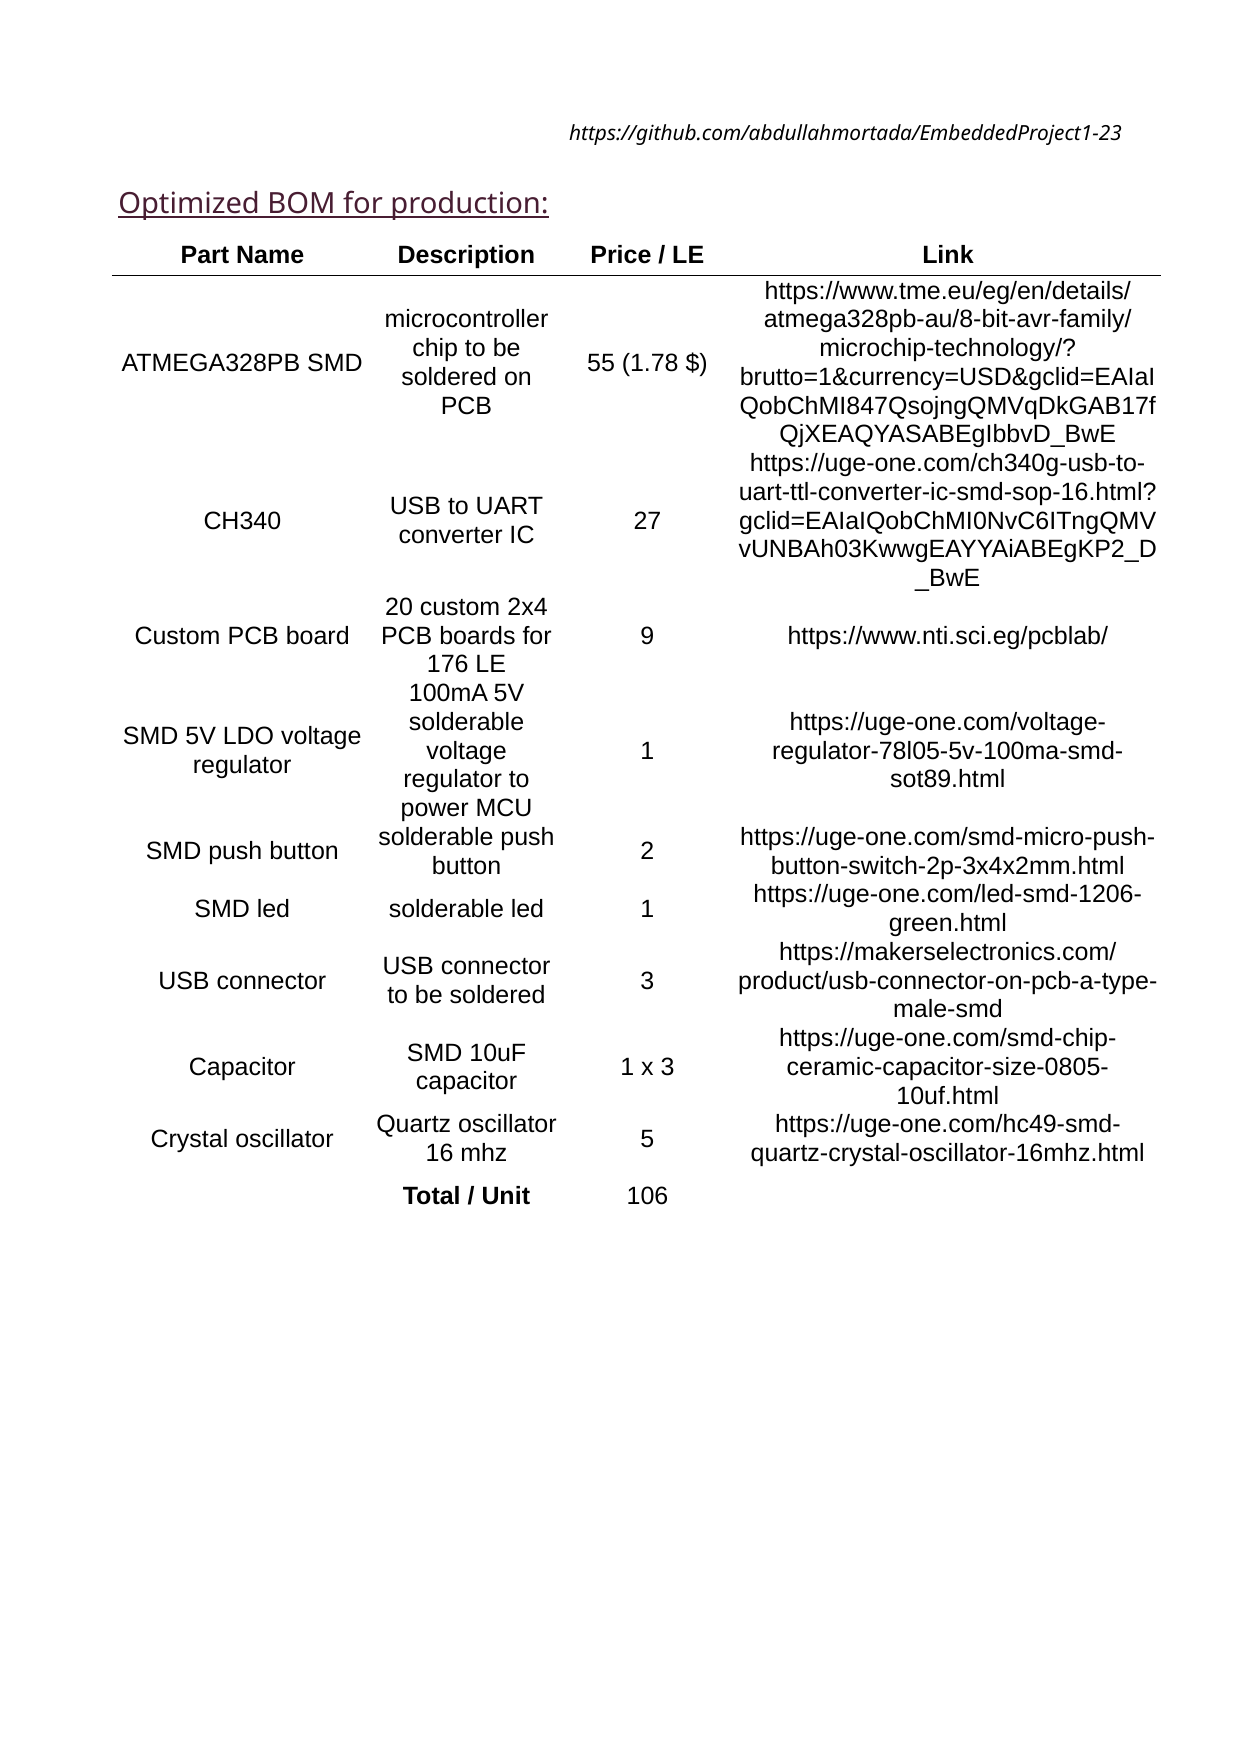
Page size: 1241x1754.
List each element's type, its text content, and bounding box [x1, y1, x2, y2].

table_cell 20 custom 2x4 PCB boards for 176 LE [372, 592, 560, 678]
table_cell 1 [560, 678, 734, 822]
table_cell 27 [560, 448, 734, 592]
table_cell solderable led [372, 880, 560, 937]
table_cell 2 [560, 822, 734, 879]
table_cell https://uge-one.com/ch340g-usb-to-uart-ttl-converter-ic-smd-sop-16.html?gclid=EAIaIQobChMI0NvC6ITngQMVvUNBAh03KwwgEAYYAiABEgKP2_D_BwE [734, 448, 1161, 592]
table_cell SMD push button [112, 822, 372, 879]
table_cell USB to UART converter IC [372, 448, 560, 592]
table_cell [734, 1167, 1161, 1223]
table_cell https://uge-one.com/led-smd-1206-green.html [734, 880, 1161, 937]
table_cell USB connector [112, 937, 372, 1023]
table_cell USB connector to be soldered [372, 937, 560, 1023]
table_cell 1 [560, 880, 734, 937]
subtitle Optimized BOM for production: [118, 182, 1122, 222]
table_cell [112, 1167, 372, 1223]
table_cell 9 [560, 592, 734, 678]
table_cell SMD led [112, 880, 372, 937]
table_cell https://www.nti.sci.eg/pcblab/ [734, 592, 1161, 678]
table_cell https://uge-one.com/smd-micro-push-button-switch-2p-3x4x2mm.html [734, 822, 1161, 879]
table_cell solderable push button [372, 822, 560, 879]
table_cell https://uge-one.com/hc49-smd-quartz-crystal-oscillator-16mhz.html [734, 1110, 1161, 1167]
table_cell 1 x 3 [560, 1023, 734, 1109]
table_cell Quartz oscillator 16 mhz [372, 1110, 560, 1167]
table_cell https://makerselectronics.com/product/usb-connector-on-pcb-a-type-male-smd [734, 937, 1161, 1023]
table_cell https://uge-one.com/smd-chip-ceramic-capacitor-size-0805-10uf.html [734, 1023, 1161, 1109]
table_cell 5 [560, 1110, 734, 1167]
table_cell Capacitor [112, 1023, 372, 1109]
table_header Description [372, 235, 560, 275]
table_header Link [734, 235, 1161, 275]
table_cell Total / Unit [372, 1167, 560, 1223]
table_header Part Name [112, 235, 372, 275]
table_cell SMD 5V LDO voltage regulator [112, 678, 372, 822]
table_cell 3 [560, 937, 734, 1023]
table_cell 100mA 5V solderable voltage regulator to power MCU [372, 678, 560, 822]
table_header Price / LE [560, 235, 734, 275]
table_cell CH340 [112, 448, 372, 592]
table_cell microcontroller chip to be soldered on PCB [372, 276, 560, 448]
table_cell 55 (1.78 $) [560, 276, 734, 448]
table_cell ATMEGA328PB SMD [112, 276, 372, 448]
table_cell https://www.tme.eu/eg/en/details/atmega328pb-au/8-bit-avr-family/microchip-technology/?brutto=1&currency=USD&gclid=EAIaIQobChMI847QsojngQMVqDkGAB17fQjXEAQYASABEgIbbvD_BwE [734, 276, 1161, 448]
table_cell SMD 10uF capacitor [372, 1023, 560, 1109]
table_cell 106 [560, 1167, 734, 1223]
table_cell Custom PCB board [112, 592, 372, 678]
table_cell https://uge-one.com/voltage-regulator-78l05-5v-100ma-smd-sot89.html [734, 678, 1161, 822]
table_cell Crystal oscillator [112, 1110, 372, 1167]
